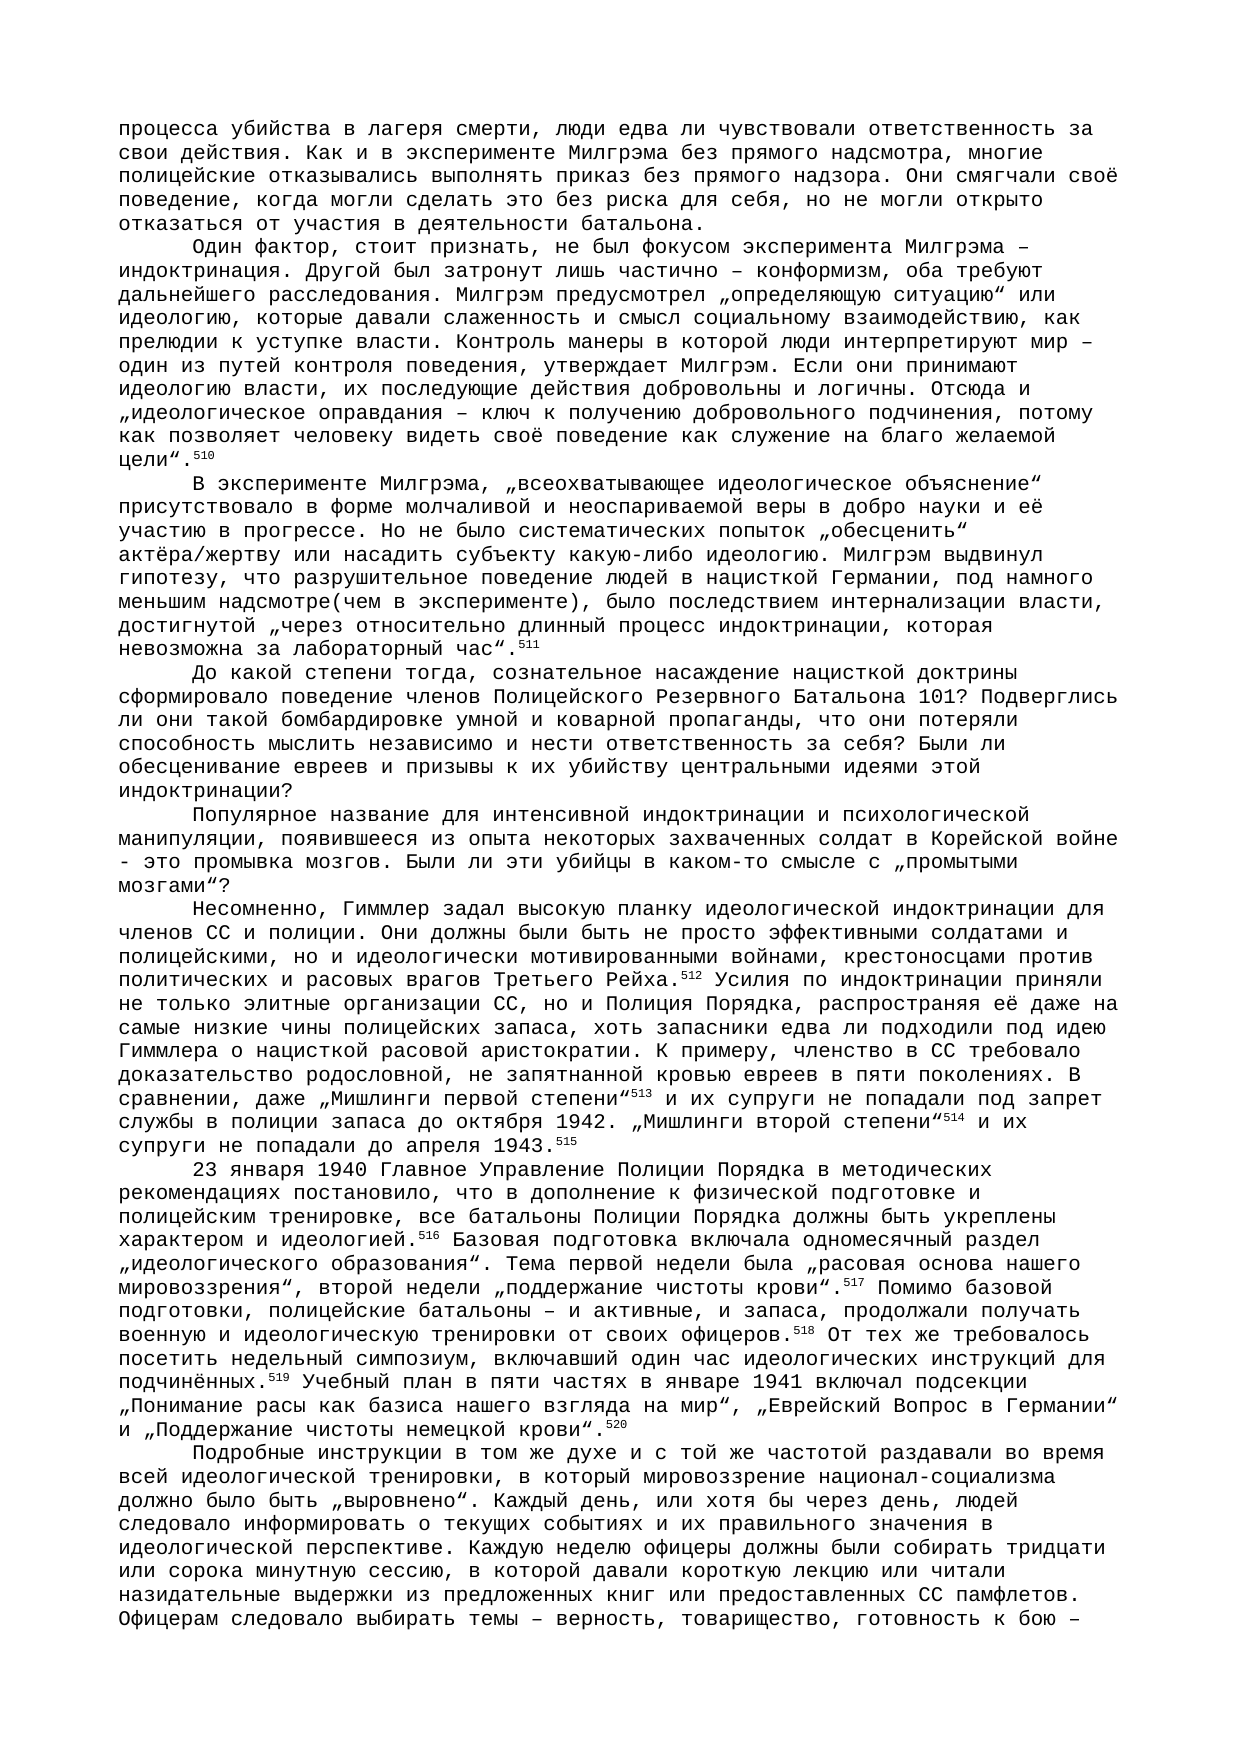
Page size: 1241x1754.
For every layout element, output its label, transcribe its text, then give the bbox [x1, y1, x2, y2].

text Один фактор, стоит признать, не был фокусом эксперимента Милгрэма – индоктринация. Другой был затронут лишь частично – конформизм, оба требуют дальнейшего расследования. Милгрэм предусмотрел „определяющую ситуацию“ или идеологию, которые давали слаженность и смысл социальному взаимодействию, как прелюдии к уступке власти. Контроль манеры в которой люди интерпретируют мир – один из путей контроля поведения, утверждает Милгрэм. Если они принимают идеологию власти, их последующие действия добровольны и логичны. Отсюда и „идеологическое оправдания – ключ к получению добровольного подчинения, потому как позволяет человеку видеть своё поведение как служение на благо желаемой цели“. [118, 236, 1122, 473]
text До какой степени тогда, сознательное насаждение нацисткой доктрины сформировало поведение членов Полицейского Резервного Батальона 101? Подверглись ли они такой бомбардировке умной и коварной пропаганды, что они потеряли способность мыслить независимо и нести ответственность за себя? Были ли обесценивание евреев и призывы к их убийству центральными идеями этой индоктринации? [118, 662, 1122, 804]
text Несомненно, Гиммлер задал высокую планку идеологической индоктринации для членов СС и полиции. Они должны были быть не просто эффективными солдатами и полицейскими, но и идеологически мотивированными войнами, крестоносцами против политических и расовых врагов Третьего Рейха. Усилия по индоктринации приняли не только элитные организации СС, но и Полиция Порядка, распространяя её даже на самые низкие чины полицейских запаса, хоть запасники едва ли подходили под идею Гиммлера о нацисткой расовой аристократии. К примеру, членство в СС требовало доказательство родословной, не запятнанной кровью евреев в пяти поколениях. В сравнении, даже „Мишлинги первой степени“ и их супруги не попадали под запрет службы в полиции запаса до октября 1942. „Мишлинги второй степени“ и их супруги не попадали до апреля 1943. [118, 898, 1122, 1158]
text 23 января 1940 Главное Управление Полиции Порядка в методических рекомендациях постановило, что в дополнение к физической подготовке и полицейским тренировке, все батальоны Полиции Порядка должны быть укреплены характером и идеологией. Базовая подготовка включала одномесячный раздел „идеологического образования“. Тема первой недели была „расовая основа нашего мировоззрения“, второй недели „поддержание чистоты крови“. Помимо базовой подготовки, полицейские батальоны – и активные, и запаса, продолжали получать военную и идеологическую тренировки от своих офицеров. От тех же требовалось посетить недельный симпозиум, включавший один час идеологических инструкций для подчинённых. Учебный план в пяти частях в январе 1941 включал подсекции „Понимание расы как базиса нашего взгляда на мир“, „Еврейский Вопрос в Германии“ и „Поддержание чистоты немецкой крови“. [118, 1158, 1122, 1442]
text процесса убийства в лагеря смерти, люди едва ли чувствовали ответственность за свои действия. Как и в эксперименте Милгрэма без прямого надсмотра, многие полицейские отказывались выполнять приказ без прямого надзора. Они смягчали своё поведение, когда могли сделать это без риска для себя, но не могли открыто отказаться от участия в деятельности батальона. [118, 118, 1122, 236]
text Популярное название для интенсивной индоктринации и психологической манипуляции, появившееся из опыта некоторых захваченных солдат в Корейской войне - это промывка мозгов. Были ли эти убийцы в каком-то смысле с „промытыми мозгами“? [118, 804, 1122, 898]
text Подробные инструкции в том же духе и с той же частотой раздавали во время всей идеологической тренировки, в который мировоззрение национал-социализма должно было быть „выровнено“. Каждый день, или хотя бы через день, людей следовало информировать о текущих событиях и их правильного значения в идеологической перспективе. Каждую неделю офицеры должны были собирать тридцати или сорока минутную сессию, в которой давали короткую лекцию или читали назидательные выдержки из предложенных книг или предоставленных СС памфлетов. Офицерам следовало выбирать темы – верность, товарищество, готовность к бою – [118, 1442, 1122, 1631]
text В эксперименте Милгрэма, „всеохватывающее идеологическое объяснение“ присутствовало в форме молчаливой и неоспариваемой веры в добро науки и её участию в прогрессе. Но не было систематических попыток „обесценить“ актёра/жертву или насадить субъекту какую-либо идеологию. Милгрэм выдвинул гипотезу, что разрушительное поведение людей в нацисткой Германии, под намного меньшим надсмотре(чем в эксперименте), было последствием интернализации власти, достигнутой „через относительно длинный процесс индоктринации, которая невозможна за лабораторный час“. [118, 473, 1122, 662]
